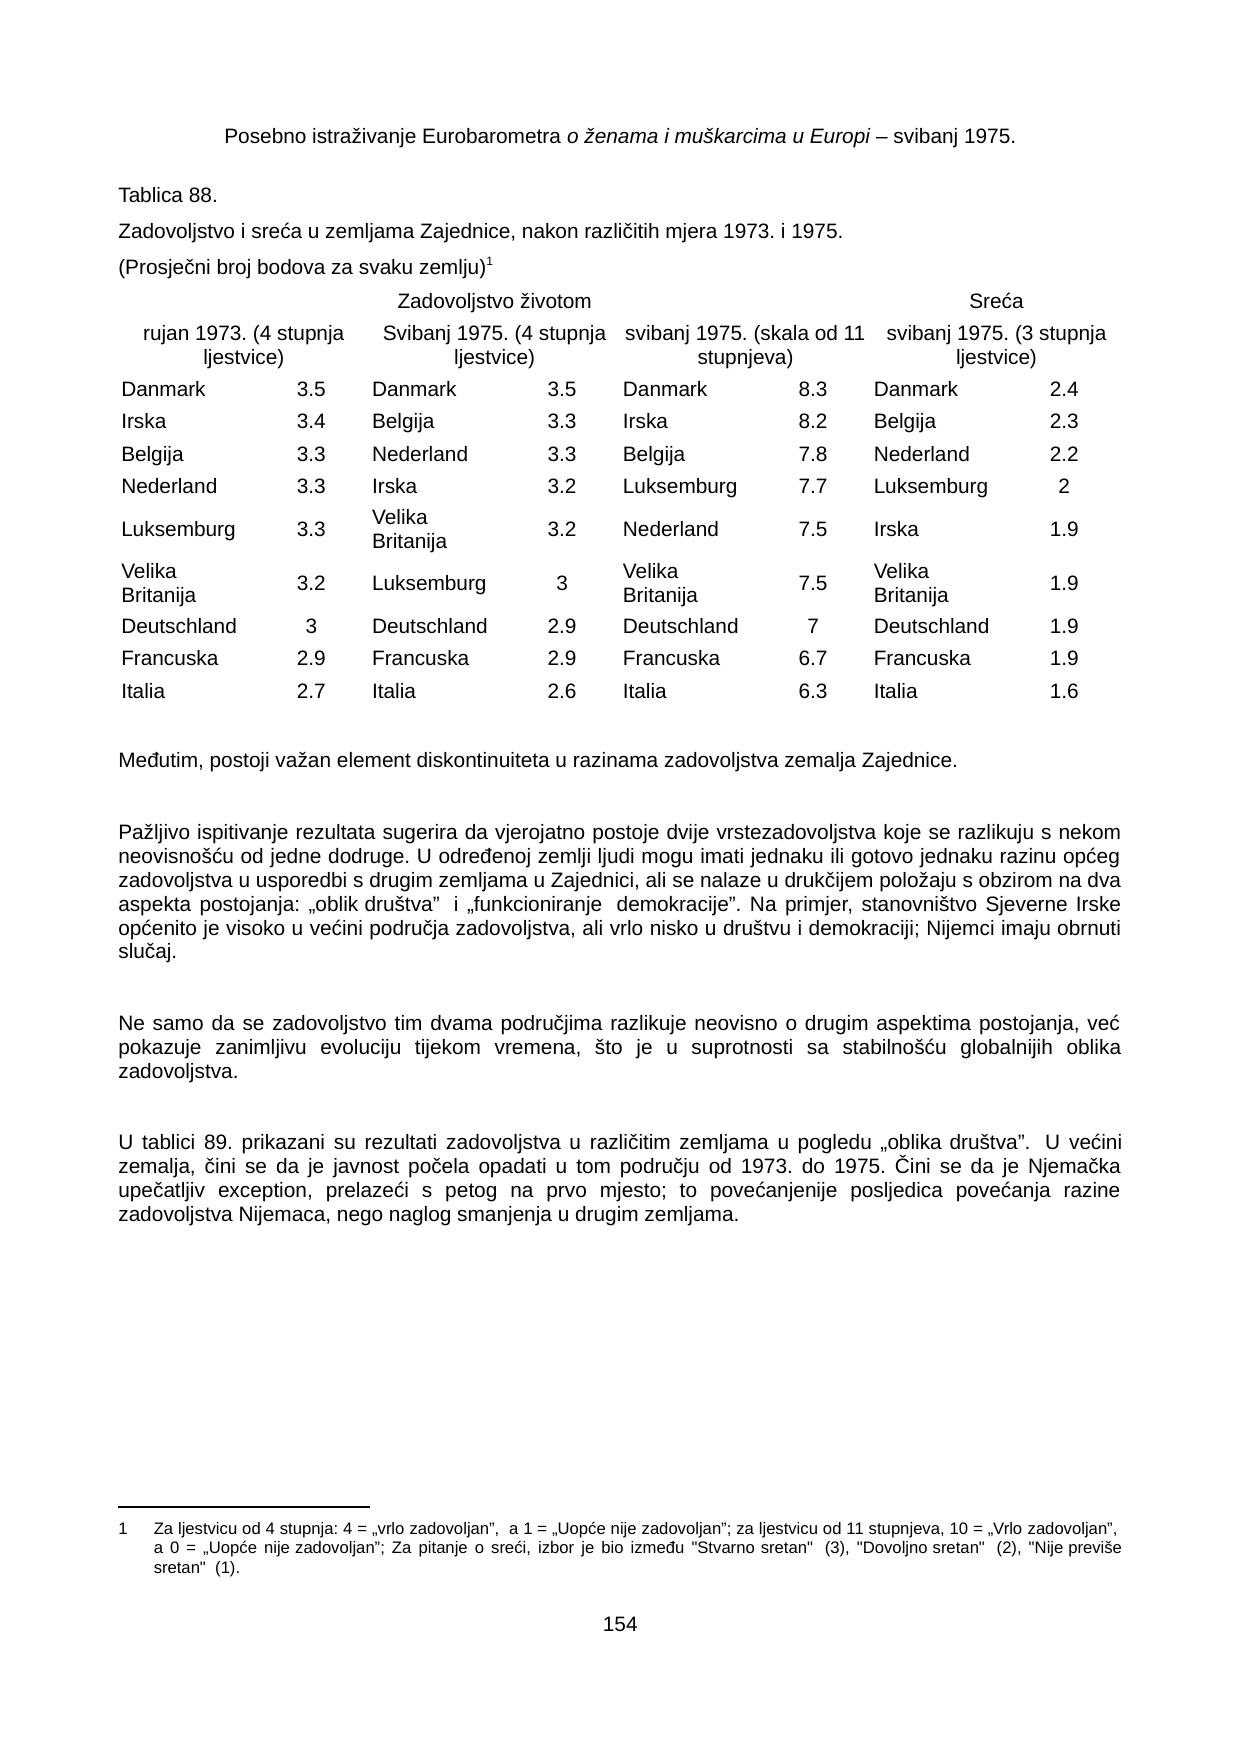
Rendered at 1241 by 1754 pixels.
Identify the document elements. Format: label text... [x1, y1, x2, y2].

table_cell 7,5 [755, 502, 871, 556]
text Za ljestvicu od 4 stupnja: 4 = „vrlo zadovoljan”, a 1 = „Uopće nije zadovoljan”; za ljestvicu od 11 stupnjeva, 10 = „Vrlo zadovoljan”, a 0 = „Uopće nije zadovoljan”; Za pitanje o sreći, izbor je bio između "Stvarno sretan" (3), "Dovoljno sretan" (2), "Nije previše sretan" (1). [118, 1519, 1122, 1577]
table_cell 3,3 [253, 502, 369, 556]
table_cell 7,5 [755, 556, 871, 609]
table_cell 7 [755, 610, 871, 642]
table_cell 1,9 [1006, 642, 1122, 674]
table_cell Irska [871, 502, 1006, 556]
table_cell 3,4 [253, 405, 369, 437]
table_cell 2,9 [504, 642, 620, 674]
table_cell 3,2 [504, 470, 620, 502]
table_cell 3,3 [504, 405, 620, 437]
table_cell 3,2 [504, 502, 620, 556]
text Ne samo da se zadovoljstvo tim dvama područjima razlikuje neovisno o drugim aspektima postojanja, već pokazuje zanimljivu evoluciju tijekom vremena, što je u suprotnosti sa stabilnošću globalnijih oblika zadovoljstva. [118, 1011, 1122, 1082]
table_cell Svibanj 1975. (4 stupnja ljestvice) [369, 317, 620, 372]
table_cell 8,3 [755, 373, 871, 405]
table_cell 3,2 [253, 556, 369, 609]
table_cell Nederland [620, 502, 755, 556]
table_cell 2,7 [253, 674, 369, 707]
table_cell Belgija [620, 437, 755, 470]
table_cell Italia [369, 674, 504, 707]
table_cell Velika Britanija [118, 556, 253, 609]
table_cell 3,5 [504, 373, 620, 405]
table_cell Irska [118, 405, 253, 437]
table_cell Danmark [871, 373, 1006, 405]
table_cell Luksemburg [369, 556, 504, 609]
table_cell 2,2 [1006, 437, 1122, 470]
table_cell 1,9 [1006, 610, 1122, 642]
table_cell Danmark [369, 373, 504, 405]
table_cell Velika Britanija [620, 556, 755, 609]
table_cell 2,6 [504, 674, 620, 707]
table_cell 7,7 [755, 470, 871, 502]
table_cell Francuska [118, 642, 253, 674]
table_cell 2,3 [1006, 405, 1122, 437]
table_cell Italia [620, 674, 755, 707]
table_cell 2 [1006, 470, 1122, 502]
table_cell 3,5 [253, 373, 369, 405]
table_cell Deutschland [871, 610, 1006, 642]
table_cell 1,9 [1006, 502, 1122, 556]
table_cell 6,3 [755, 674, 871, 707]
table_cell svibanj 1975. (3 stupnja ljestvice) [871, 317, 1122, 372]
table_cell Belgija [369, 405, 504, 437]
table_cell rujan 1973. (4 stupnja ljestvice) [118, 317, 369, 372]
table_cell Deutschland [369, 610, 504, 642]
table_cell 2,9 [504, 610, 620, 642]
table_cell 1,6 [1006, 674, 1122, 707]
text Pažljivo ispitivanje rezultata sugerira da vjerojatno postoje dvije vrstezadovoljstva koje se razlikuju s nekom neovisnošću od jedne dodruge. U određenoj zemlji ljudi mogu imati jednaku ili gotovo jednaku razinu općeg zadovoljstva u usporedbi s drugim zemljama u Zajednici, ali se nalaze u drukčijem položaju s obzirom na dva aspekta postojanja: „oblik društva” i „funkcioniranje demokracije”. Na primjer, stanovništvo Sjeverne Irske općenito je visoko u većini područja zadovoljstva, ali vrlo nisko u društvu i demokraciji; Nijemci imaju obrnuti slučaj. [118, 819, 1122, 963]
table_cell Deutschland [620, 610, 755, 642]
table_cell Nederland [118, 470, 253, 502]
table_cell 8,2 [755, 405, 871, 437]
table_header Sreća [871, 284, 1122, 317]
table_cell Belgija [871, 405, 1006, 437]
table_header Zadovoljstvo životom [118, 284, 871, 317]
table_cell 7,8 [755, 437, 871, 470]
table_cell Francuska [369, 642, 504, 674]
table_cell Irska [620, 405, 755, 437]
table_cell Irska [369, 470, 504, 502]
table_cell 6,7 [755, 642, 871, 674]
table_cell Italia [871, 674, 1006, 707]
table_cell Luksemburg [620, 470, 755, 502]
table_cell Italia [118, 674, 253, 707]
table_cell Francuska [620, 642, 755, 674]
table_cell 2,9 [253, 642, 369, 674]
table_cell Danmark [118, 373, 253, 405]
text (Prosječni broj bodova za svaku zemlju) [118, 254, 1122, 278]
table_cell 3,3 [504, 437, 620, 470]
text Zadovoljstvo i sreća u zemljama Zajednice, nakon različitih mjera 1973. i 1975. [118, 219, 1122, 243]
table_cell Velika Britanija [871, 556, 1006, 609]
table_cell Danmark [620, 373, 755, 405]
table_cell Velika Britanija [369, 502, 504, 556]
table_cell Luksemburg [871, 470, 1006, 502]
text U tablici 89. prikazani su rezultati zadovoljstva u različitim zemljama u pogledu „oblika društva”. U većini zemalja, čini se da je javnost počela opadati u tom području od 1973. do 1975. Čini se da je Njemačka upečatljiv exception, prelazeći s petog na prvo mjesto; to povećanjenije posljedica povećanja razine zadovoljstva Nijemaca, nego naglog smanjenja u drugim zemljama. [118, 1130, 1122, 1226]
table_cell 3 [504, 556, 620, 609]
table_cell Nederland [369, 437, 504, 470]
table_cell 3 [253, 610, 369, 642]
table_cell 1,9 [1006, 556, 1122, 609]
table_cell Luksemburg [118, 502, 253, 556]
table_cell 3,3 [253, 470, 369, 502]
table_cell svibanj 1975. (skala od 11 stupnjeva) [620, 317, 871, 372]
table_cell Deutschland [118, 610, 253, 642]
table_cell 2,4 [1006, 373, 1122, 405]
text Tablica 88. [118, 183, 1122, 207]
table_cell 3,3 [253, 437, 369, 470]
table_cell Nederland [871, 437, 1006, 470]
table_cell Belgija [118, 437, 253, 470]
table_cell Francuska [871, 642, 1006, 674]
text Međutim, postoji važan element diskontinuiteta u razinama zadovoljstva zemalja Zajednice. [118, 748, 1122, 772]
